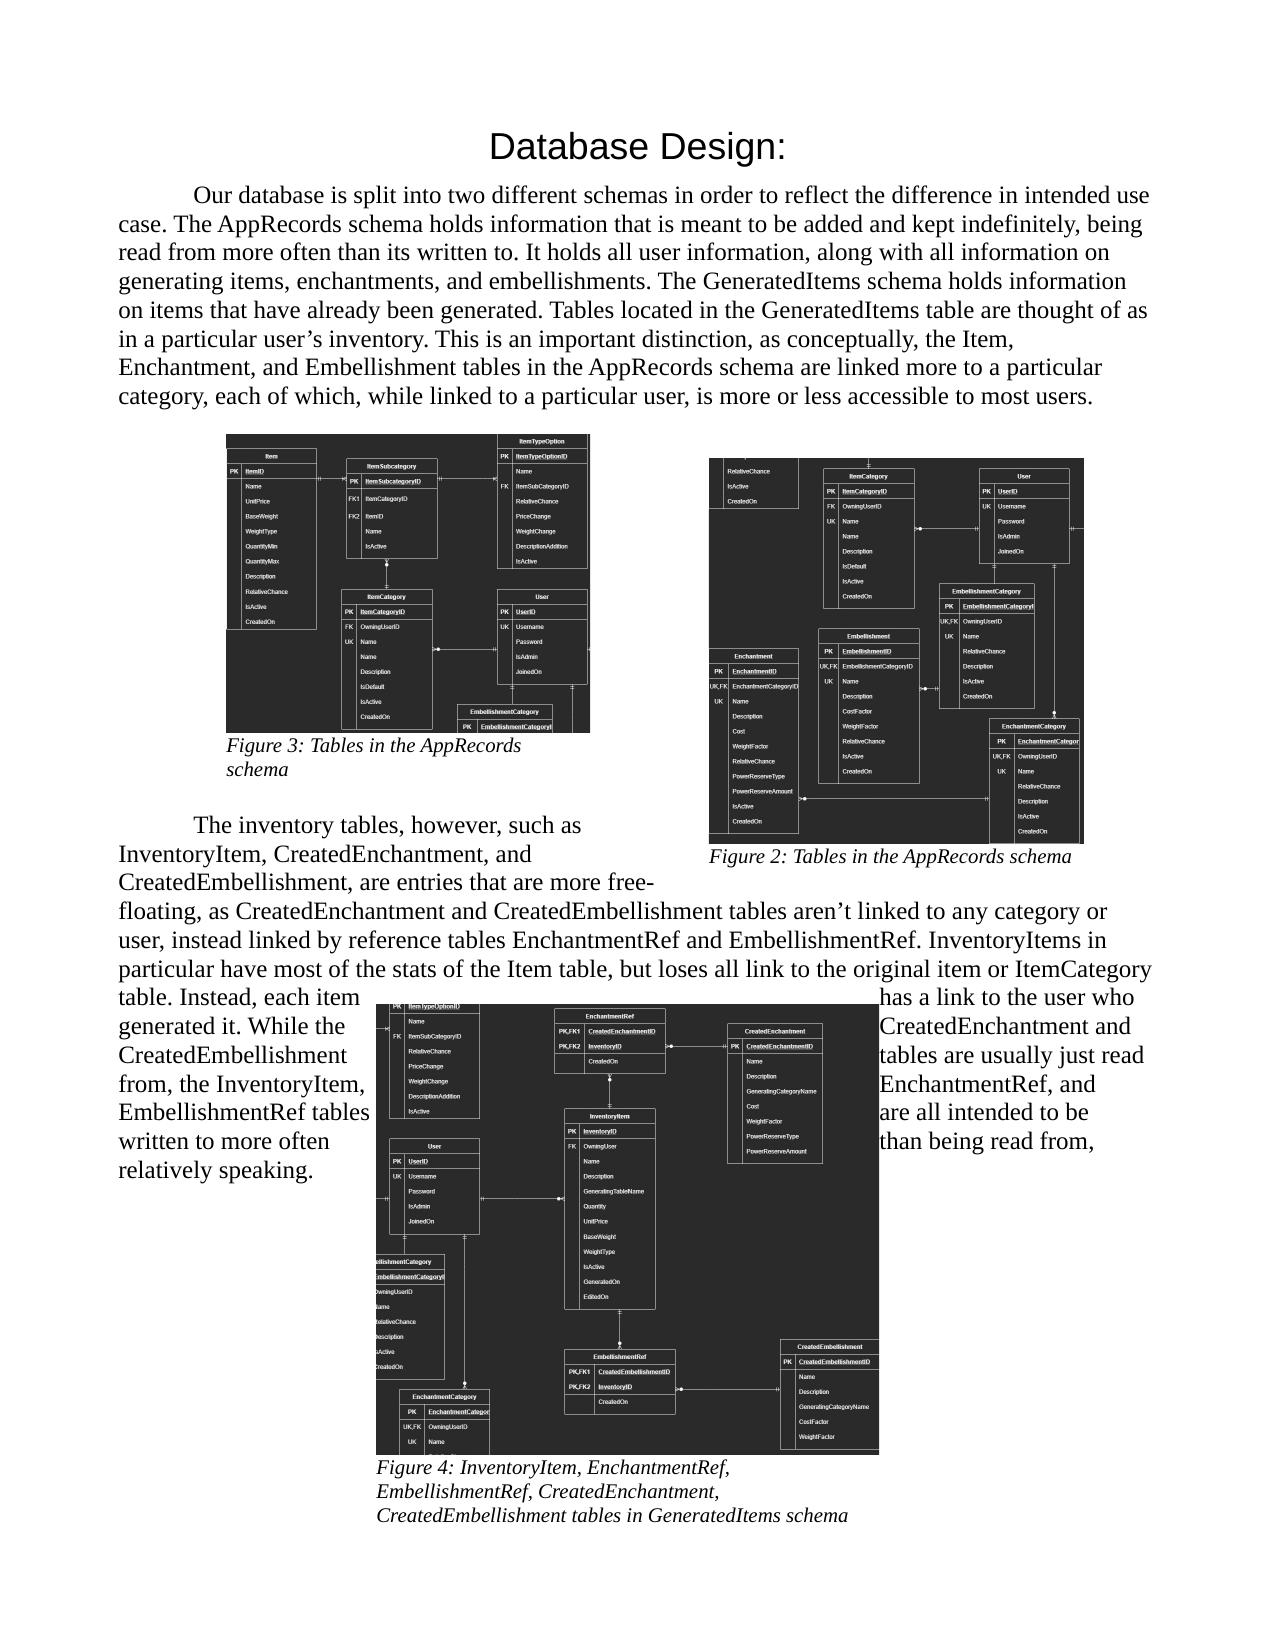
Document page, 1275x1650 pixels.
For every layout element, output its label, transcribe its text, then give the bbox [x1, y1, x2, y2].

subtitle Database Design: [118, 124, 1157, 167]
text Figure 4: InventoryItem, EnchantmentRef, EmbellishmentRef, CreatedEnchantment, CreatedEmbellishment tables in GeneratedItems schema [376, 1455, 879, 1527]
picture [376, 1004, 880, 1455]
text Figure 3: Tables in the AppRecords schema [226, 733, 590, 781]
picture [226, 434, 590, 733]
text Figure 2: Tables in the AppRecords schema [709, 844, 1084, 868]
text Our database is split into two different schemas in order to reflect the difference in intended use case. The AppRecords schema holds information that is meant to be added and kept indefinitely, being read from more often than its written to. It holds all user information, along with all information on generating items, enchantments, and embellishments. The GeneratedItems schema holds information on items that have already been generated. Tables located in the GeneratedItems table are thought of as in a particular user’s inventory. This is an important distinction, as conceptually, the Item, Enchantment, and Embellishment tables in the AppRecords schema are linked more to a particular category, each of which, while linked to a particular user, is more or less accessible to most users. [118, 180, 1157, 410]
text The inventory tables, however, such as InventoryItem, CreatedEnchantment, and CreatedEmbellishment, are entries that are more free-floating, as CreatedEnchantment and CreatedEmbellishment tables aren’t linked to any category or user, instead linked by reference tables EnchantmentRef and EmbellishmentRef. InventoryItems in particular have most of the stats of the Item table, but loses all link to the original item or ItemCategory table. Instead, each item has a link to the user who generated it. While the CreatedEnchantment and CreatedEmbellishment tables are usually just read from, the InventoryItem, EnchantmentRef, and EmbellishmentRef tables are all intended to be written to more often than being read from, relatively speaking. [118, 810, 1157, 1184]
picture [708, 458, 1084, 844]
